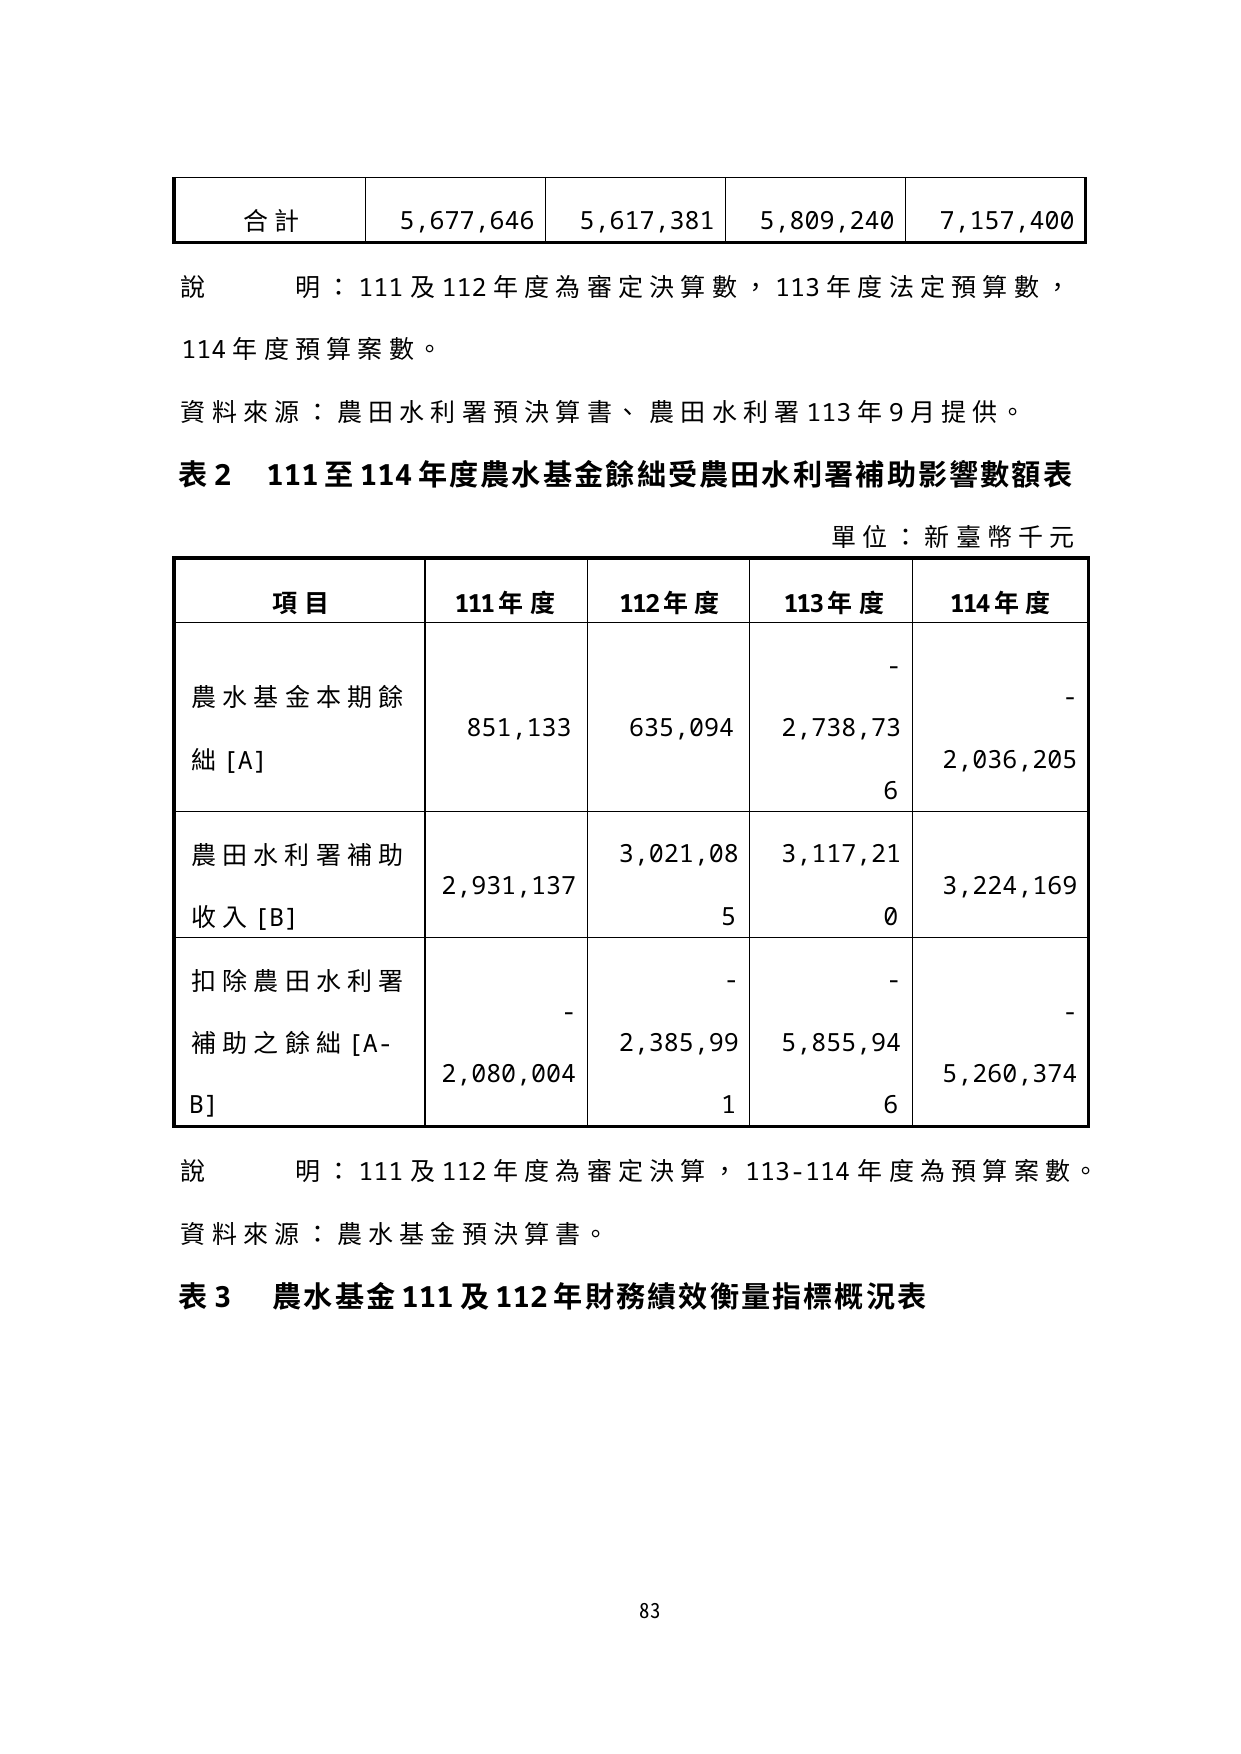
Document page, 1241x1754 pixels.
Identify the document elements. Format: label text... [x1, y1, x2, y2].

table_cell 3,021,085 [588, 812, 749, 937]
table_cell 5,617,381 [546, 178, 725, 241]
table_cell 3,224,169 [913, 812, 1087, 937]
table_cell -2,036,205 [913, 623, 1087, 811]
table_cell -5,855,946 [750, 938, 912, 1125]
table_cell 5,677,646 [366, 178, 545, 241]
table_cell 851,133 [426, 623, 587, 811]
table_cell 農水基金本期餘絀[A] [176, 623, 424, 811]
text 資料來源：農田水利署預決算書、農田水利署113年9月提供。 [164, 369, 1063, 431]
table_cell -2,080,004 [426, 938, 587, 1125]
text 單位：新臺幣千元 [177, 494, 1078, 556]
table_header 113年度 [750, 560, 912, 622]
text 資料來源：農水基金預決算書。 [168, 1191, 1092, 1253]
table_cell 3,117,210 [750, 812, 912, 937]
text 表3 農水基金111及112年財務績效衡量指標概況表 [177, 1253, 1063, 1316]
table_cell 5,809,240 [726, 178, 905, 241]
table_cell -5,260,374 [913, 938, 1087, 1125]
table_cell -2,738,736 [750, 623, 912, 811]
table_header 114年度 [913, 560, 1087, 622]
table_header 112年度 [588, 560, 749, 622]
table_cell 7,157,400 [906, 178, 1084, 241]
table_header 111年度 [426, 560, 587, 622]
table_cell 2,931,137 [426, 812, 587, 937]
table_cell 扣除農田水利署補助之餘絀[A-B] [176, 938, 424, 1125]
table_cell 635,094 [588, 623, 749, 811]
table_cell -2,385,991 [588, 938, 749, 1125]
table_cell 合計 [176, 178, 365, 241]
text 表2 111至114年度農水基金餘絀受農田水利署補助影響數額表 [167, 431, 1092, 494]
text 說 明：111及112年度為審定決算數，113年度法定預算數，114年度預算案數。 [164, 244, 1063, 369]
table_header 項目 [176, 560, 424, 622]
text 說 明：111及112年度為審定決算，113-114年度為預算案數。 [168, 1128, 1092, 1191]
table_cell 農田水利署補助收入[B] [176, 812, 424, 937]
